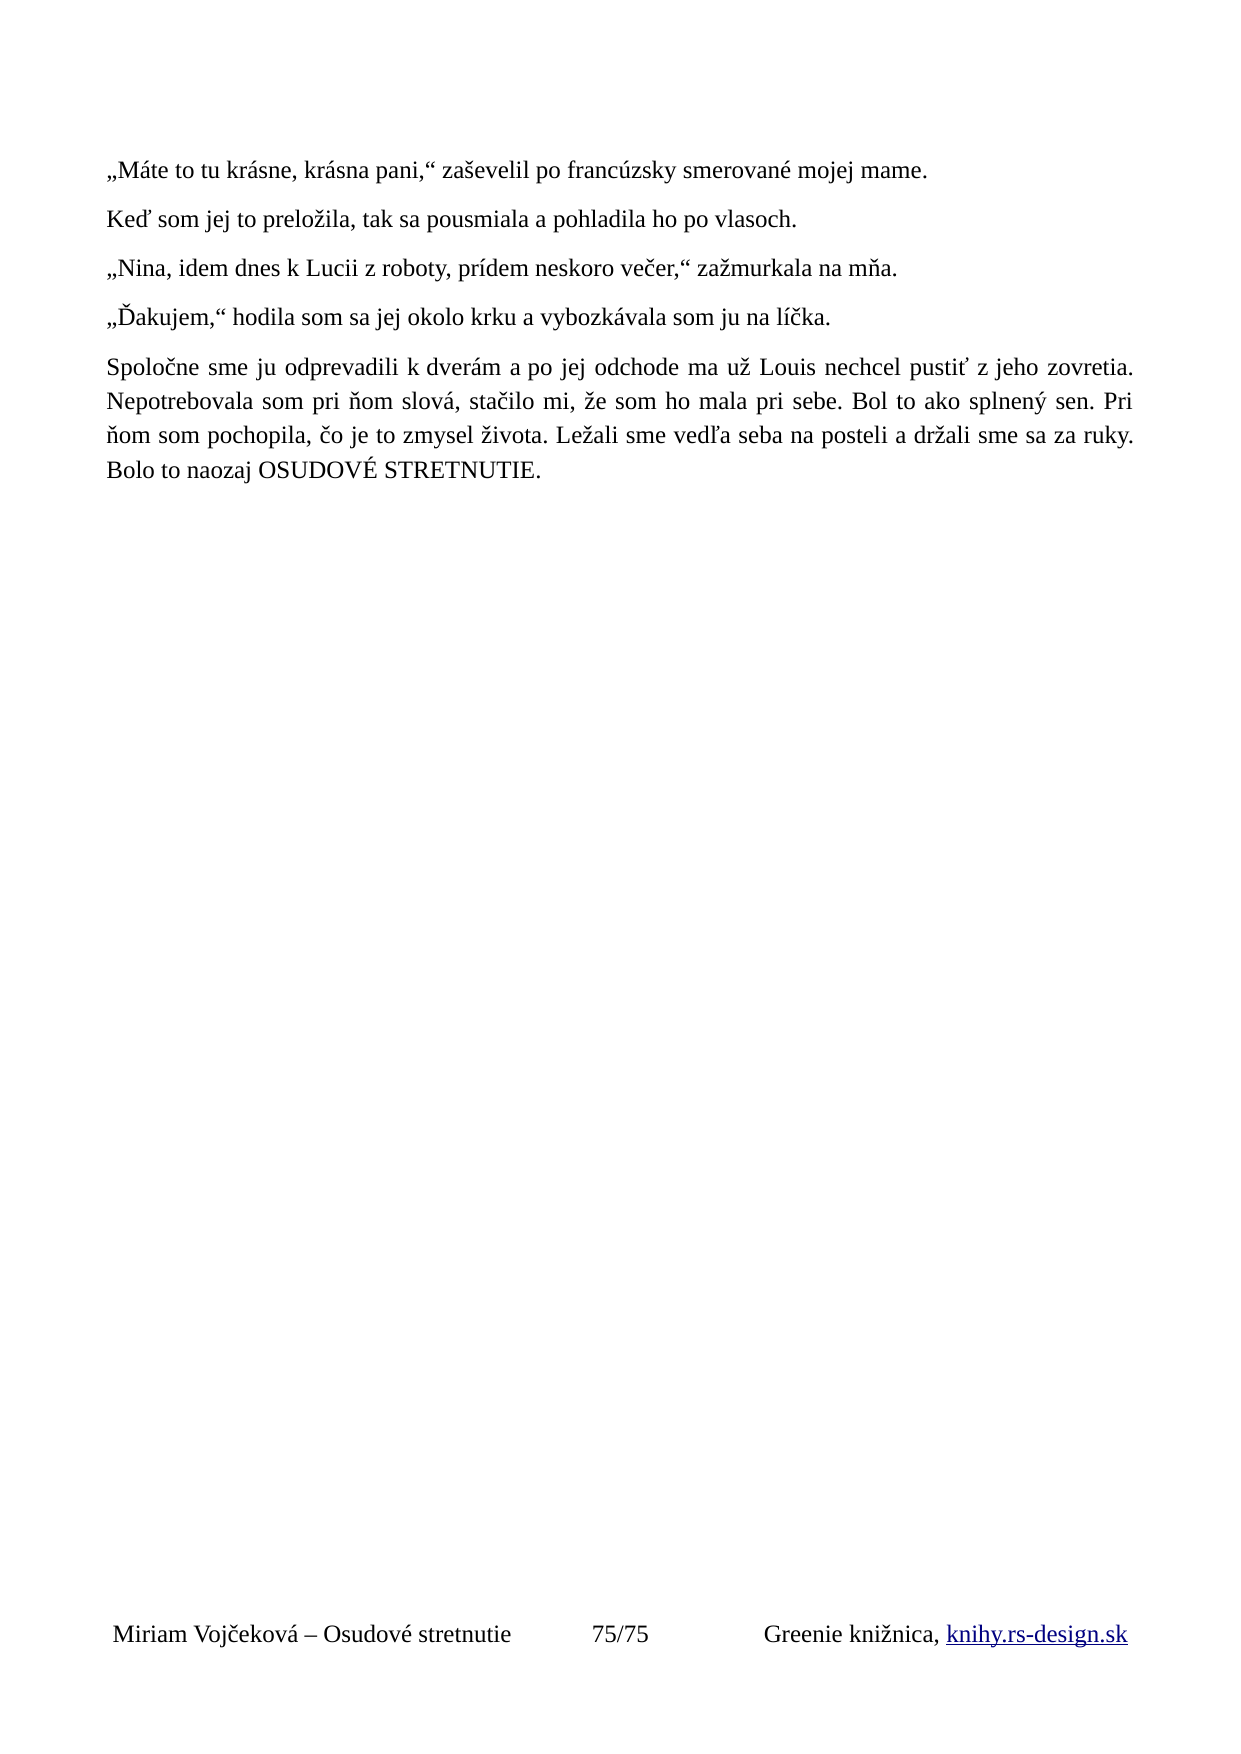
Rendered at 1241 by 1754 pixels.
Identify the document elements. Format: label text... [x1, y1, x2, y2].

text Spoločne sme ju odprevadili k dverám a po jej odchode ma už Louis nechcel pustiť z jeho zovretia. Nepotrebovala som pri ňom slová, stačilo mi, že som ho mala pri sebe. Bol to ako splnený sen. Pri ňom som pochopila, čo je to zmysel života. Ležali sme vedľa seba na posteli a držali sme sa za ruky. Bolo to naozaj OSUDOVÉ STRETNUTIE. [106, 352, 1134, 484]
text „Nina, idem dnes k Lucii z roboty, prídem neskoro večer,“ zažmurkala na mňa. [106, 253, 1134, 282]
text Keď som jej to preložila, tak sa pousmiala a pohladila ho po vlasoch. [106, 204, 1134, 233]
text „Ďakujem,“ hodila som sa jej okolo krku a vybozkávala som ju na líčka. [106, 302, 1134, 331]
text „Máte to tu krásne, krásna pani,“ zaševelil po francúzsky smerované mojej mame. [106, 155, 1134, 184]
